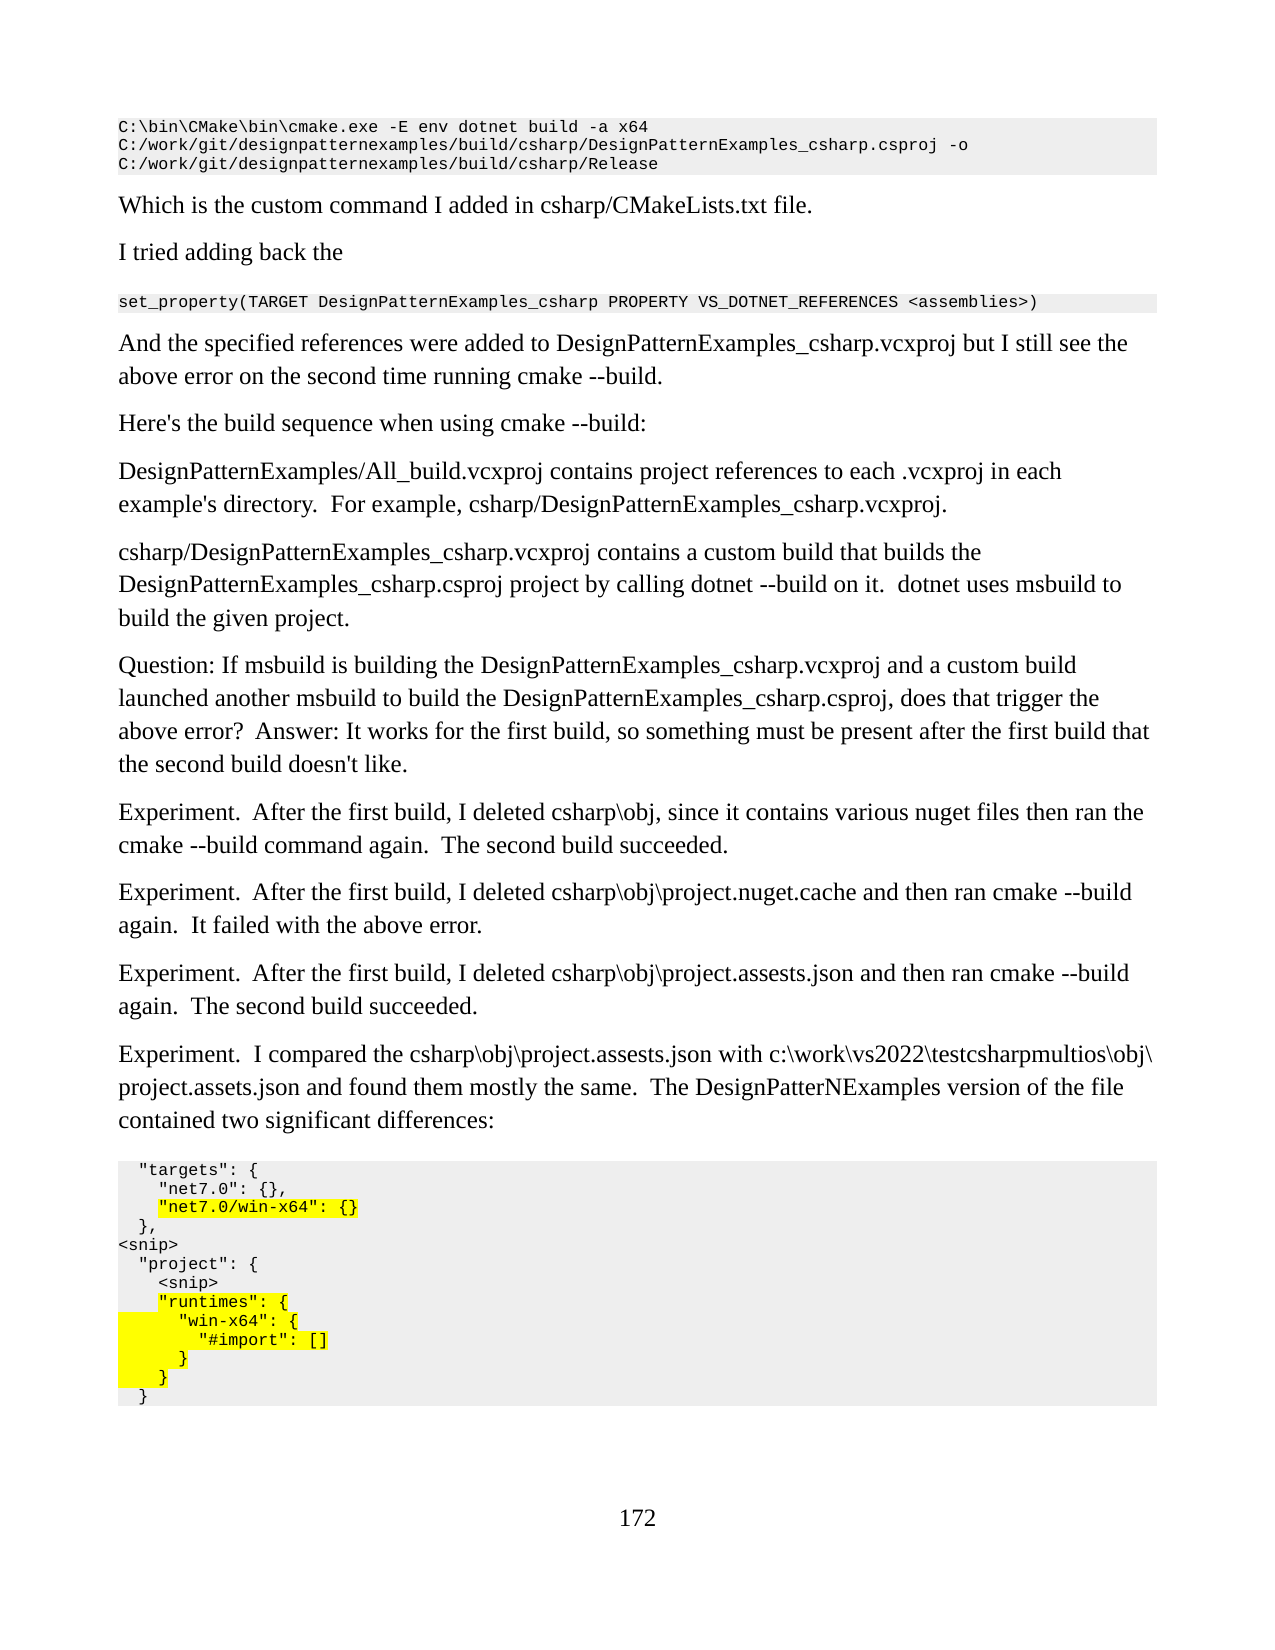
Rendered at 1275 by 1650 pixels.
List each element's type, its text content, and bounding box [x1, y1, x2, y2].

text csharp/DesignPatternExamples_csharp.vcxproj contains a custom build that builds the DesignPatternExamples_csharp.csproj project by calling dotnet --build on it. dotnet uses msbuild to build the given project. [118, 537, 1157, 631]
text }, [118, 1218, 1157, 1237]
text Experiment. After the first build, I deleted csharp\obj\project.assests.json and then ran cmake --build again. The second build succeeded. [118, 958, 1157, 1020]
text <snip> [118, 1274, 1157, 1293]
text Experiment. After the first build, I deleted csharp\obj\project.nuget.cache and then ran cmake --build again. It failed with the above error. [118, 877, 1157, 939]
text DesignPatternExamples/All_build.vcxproj contains project references to each .vcxproj in each example's directory. For example, csharp/DesignPatternExamples_csharp.vcxproj. [118, 456, 1157, 518]
text "net7.0/win-x64": {} [118, 1199, 1157, 1218]
text I tried adding back the [118, 237, 1157, 266]
text "#import": [] [118, 1331, 1157, 1350]
text } [118, 1388, 1157, 1406]
text C:\bin\CMake\bin\cmake.exe -E env dotnet build -a x64 C:/work/git/designpatternexamples/build/csharp/DesignPatternExamples_csharp.csproj -o C:/work/git/designpatternexamples/build/csharp/Release [118, 118, 1157, 175]
text } [118, 1369, 1157, 1388]
text Experiment. After the first build, I deleted csharp\obj, since it contains various nuget files then ran the cmake --build command again. The second build succeeded. [118, 797, 1157, 859]
text set_property(TARGET DesignPatternExamples_csharp PROPERTY VS_DOTNET_REFERENCES <assemblies>) [118, 294, 1157, 313]
text "win-x64": { [118, 1312, 1157, 1331]
text "targets": { [118, 1161, 1157, 1180]
text <snip> [118, 1237, 1157, 1256]
text "net7.0": {}, [118, 1180, 1157, 1199]
text Here's the build sequence when using cmake --build: [118, 408, 1157, 437]
text Which is the custom command I added in csharp/CMakeLists.txt file. [118, 190, 1157, 218]
text And the specified references were added to DesignPatternExamples_csharp.vcxproj but I still see the above error on the second time running cmake --build. [118, 328, 1157, 389]
text Experiment. I compared the csharp\obj\project.assests.json with c:\work\vs2022\testcsharpmultios\obj\project.assets.json and found them mostly the same. The DesignPatterNExamples version of the file contained two significant differences: [118, 1039, 1157, 1133]
text Question: If msbuild is building the DesignPatternExamples_csharp.vcxproj and a custom build launched another msbuild to build the DesignPatternExamples_csharp.csproj, does that trigger the above error? Answer: It works for the first build, so something must be present after the first build that the second build doesn't like. [118, 650, 1157, 778]
text } [118, 1350, 1157, 1369]
text "project": { [118, 1256, 1157, 1274]
text "runtimes": { [118, 1293, 1157, 1312]
